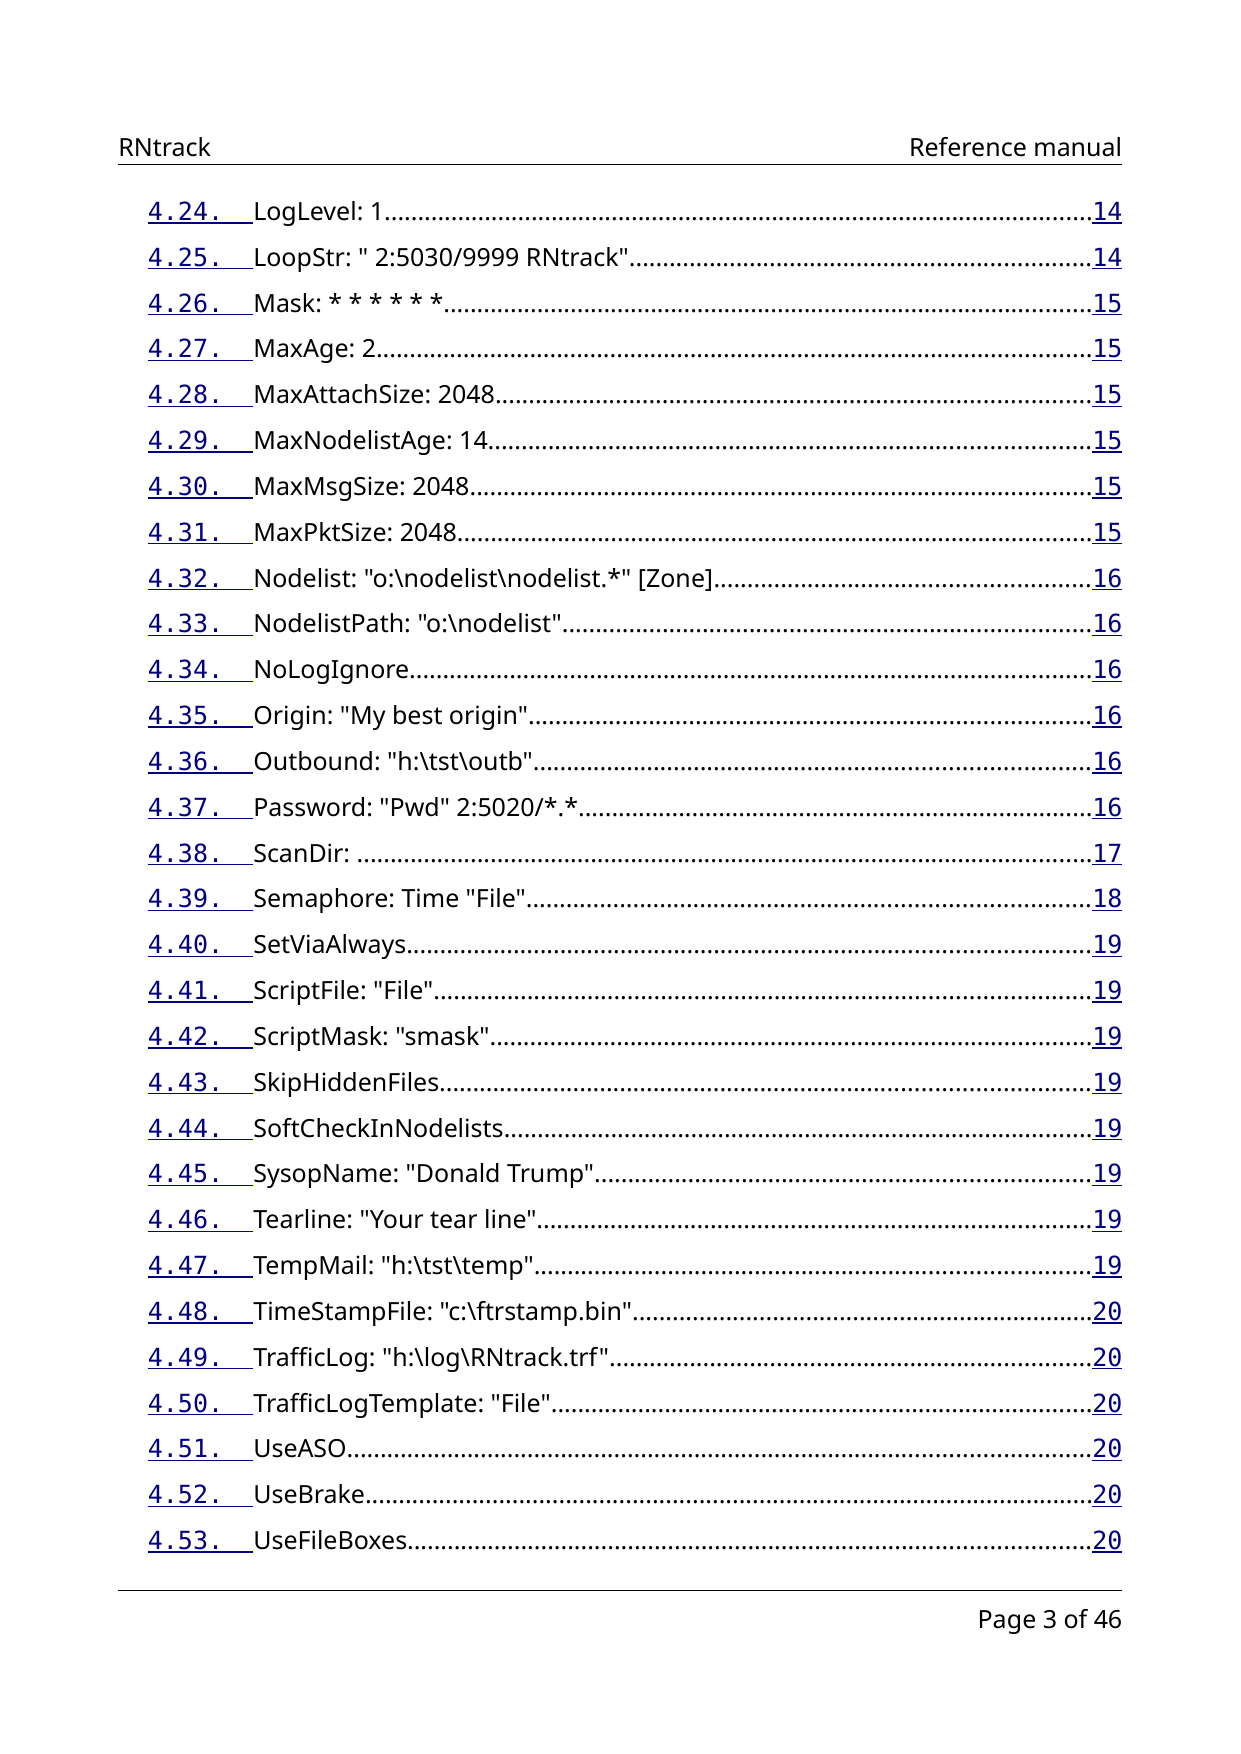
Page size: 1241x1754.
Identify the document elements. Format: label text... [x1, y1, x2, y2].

text 4.27. MaxAge: 2 15 [148, 331, 1122, 365]
text 4.48. TimeStampFile: "c:\ftrstamp.bin" 20 [148, 1293, 1122, 1328]
text 4.30. MaxMsgSize: 2048 15 [148, 468, 1122, 503]
text 4.32. Nodelist: "o:\nodelist\nodelist.*" [Zone] 16 [148, 560, 1122, 594]
text 4.26. Mask: * * * * * * 15 [148, 285, 1122, 319]
text 4.46. Tearline: "Your tear line" 19 [148, 1202, 1122, 1236]
text 4.47. TempMail: "h:\tst\temp" 19 [148, 1248, 1122, 1282]
text 4.49. TrafficLog: "h:\log\RNtrack.trf" 20 [148, 1339, 1122, 1373]
text 4.41. ScriptFile: "File" 19 [148, 973, 1122, 1007]
text 4.38. ScanDir: ... 17 [148, 835, 1122, 869]
text 4.36. Outbound: "h:\tst\outb" 16 [148, 743, 1122, 778]
text 4.39. Semaphore: Time "File" 18 [148, 881, 1122, 915]
text 4.31. MaxPktSize: 2048 15 [148, 514, 1122, 548]
text 4.25. LoopStr: " 2:5030/9999 RNtrack" 14 [148, 239, 1122, 273]
text 4.37. Password: "Pwd" 2:5020/*.* 16 [148, 789, 1122, 823]
text 4.45. SysopName: "Donald Trump" 19 [148, 1156, 1122, 1190]
text 4.51. UseASO 20 [148, 1431, 1122, 1465]
text 4.52. UseBrake 20 [148, 1477, 1122, 1511]
text 4.53. UseFileBoxes 20 [148, 1523, 1122, 1557]
text 4.50. TrafficLogTemplate: "File" 20 [148, 1385, 1122, 1419]
text 4.29. MaxNodelistAge: 14 15 [148, 423, 1122, 457]
text 4.44. SoftCheckInNodelists 19 [148, 1110, 1122, 1144]
text 4.42. ScriptMask: "smask" 19 [148, 1018, 1122, 1053]
text 4.35. Origin: "My best origin" 16 [148, 698, 1122, 732]
text 4.28. MaxAttachSize: 2048 15 [148, 377, 1122, 411]
text 4.24. LogLevel: 1 14 [148, 193, 1122, 228]
text 4.40. SetViaAlways 19 [148, 927, 1122, 961]
text 4.43. SkipHiddenFiles 19 [148, 1064, 1122, 1098]
text 4.33. NodelistPath: "o:\nodelist" 16 [148, 606, 1122, 640]
text 4.34. NoLogIgnore 16 [148, 652, 1122, 686]
